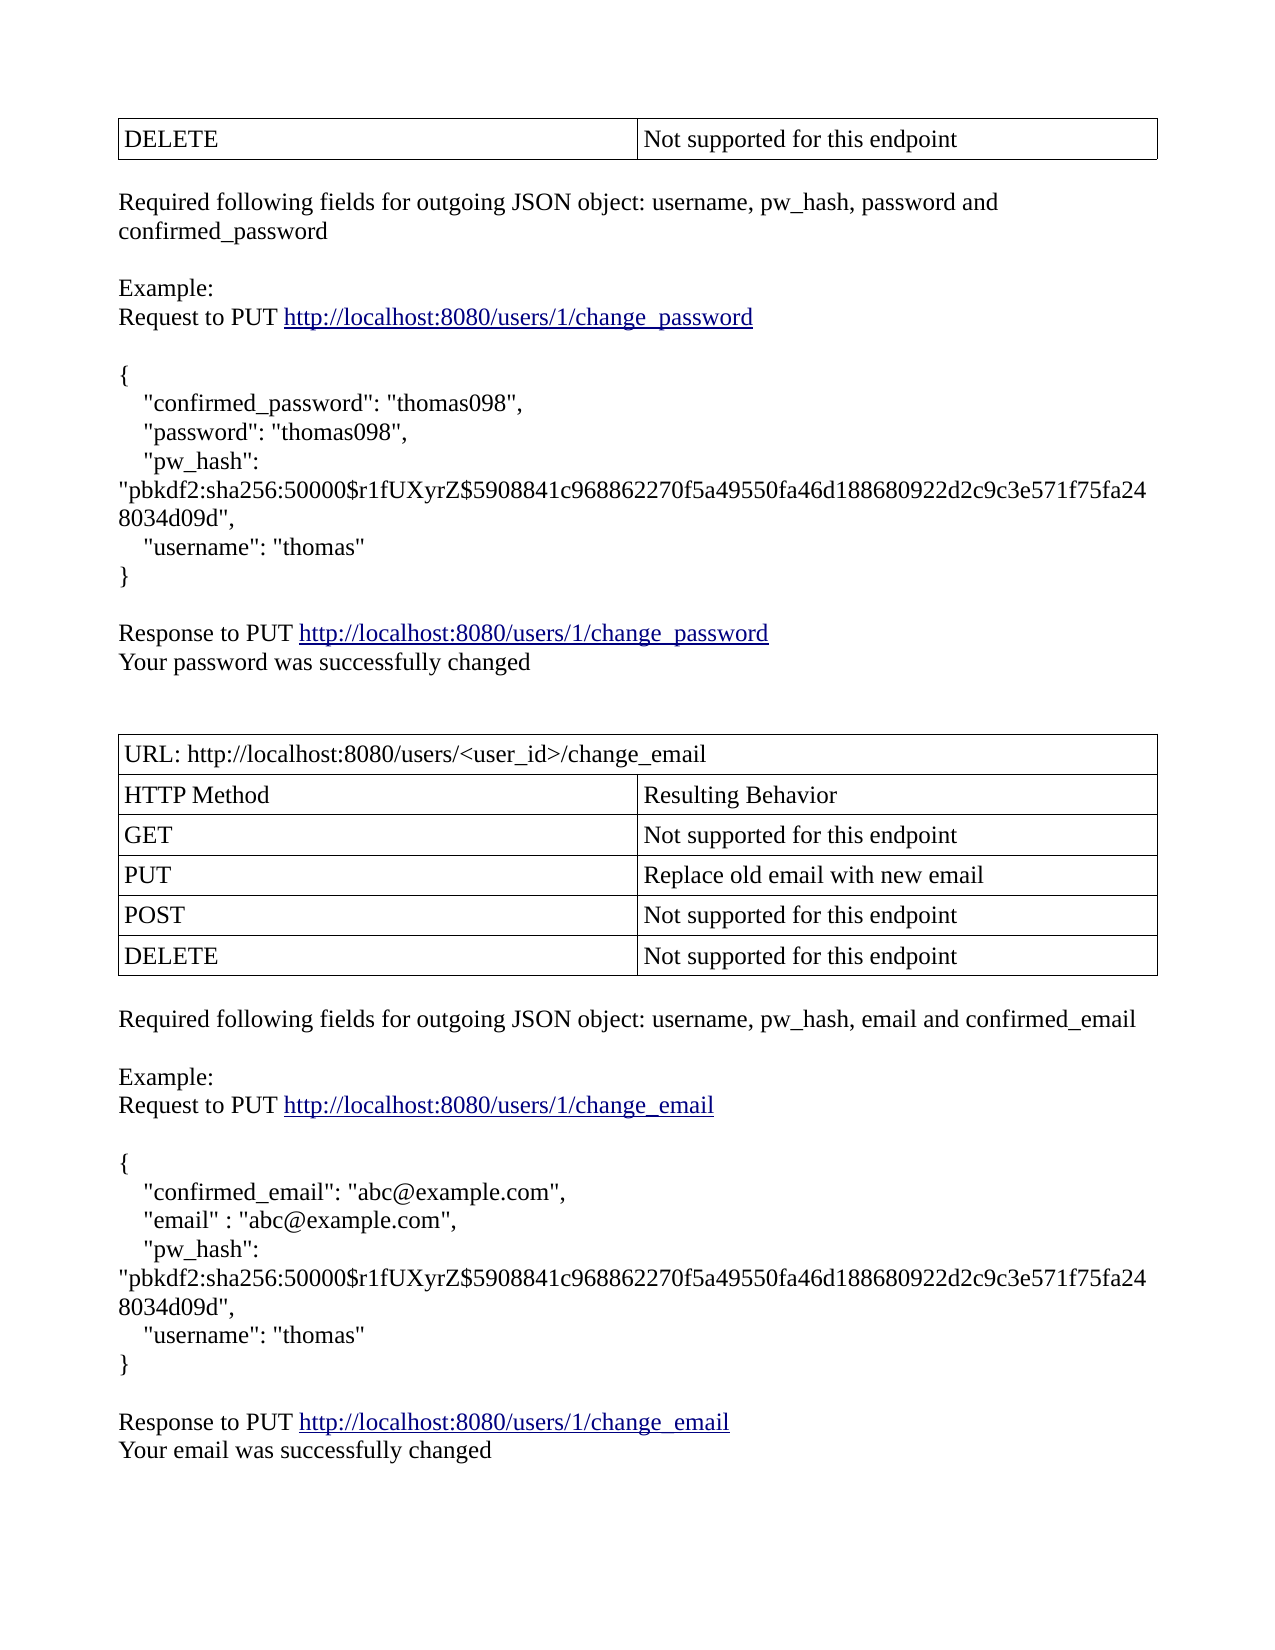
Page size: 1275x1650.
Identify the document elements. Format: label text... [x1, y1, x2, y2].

text "confirmed_email": "abc@example.com", [118, 1177, 1157, 1206]
table_cell POST [119, 896, 637, 935]
text "username": "thomas" [118, 532, 1157, 561]
table_cell Not supported for this endpoint [638, 936, 1157, 975]
table_cell PUT [119, 856, 637, 895]
text Required following fields for outgoing JSON object: username, pw_hash, password and confirmed_password [118, 187, 1157, 245]
text "pw_hash": "pbkdf2:sha256:50000$r1fUXyrZ$5908841c968862270f5a49550fa46d188680922d2c9c3e571f75fa248034d09d", [118, 1234, 1157, 1321]
table_cell DELETE [119, 119, 637, 158]
text Request to PUT http://localhost:8080/users/1/change_password [118, 302, 1157, 331]
text Your email was successfully changed [118, 1436, 1157, 1464]
table_cell Not supported for this endpoint [638, 119, 1157, 158]
table_header URL: http://localhost:8080/users/<user_id>/change_email [119, 735, 1157, 774]
text "email" : "abc@example.com", [118, 1206, 1157, 1234]
text Required following fields for outgoing JSON object: username, pw_hash, email and confirmed_email [118, 1004, 1157, 1033]
table_cell Replace old email with new email [638, 856, 1157, 895]
text Request to PUT http://localhost:8080/users/1/change_email [118, 1091, 1157, 1119]
text Example: [118, 1062, 1157, 1091]
table_cell Resulting Behavior [638, 775, 1157, 814]
text "confirmed_password": "thomas098", [118, 388, 1157, 417]
text Response to PUT http://localhost:8080/users/1/change_email [118, 1407, 1157, 1436]
text Your password was successfully changed [118, 647, 1157, 676]
text Example: [118, 273, 1157, 302]
text { [118, 1148, 1157, 1177]
text Response to PUT http://localhost:8080/users/1/change_password [118, 618, 1157, 647]
text "username": "thomas" [118, 1321, 1157, 1349]
table_cell HTTP Method [119, 775, 637, 814]
text } [118, 561, 1157, 590]
table_cell Not supported for this endpoint [638, 815, 1157, 854]
text } [118, 1349, 1157, 1378]
table_cell Not supported for this endpoint [638, 896, 1157, 935]
text { [118, 360, 1157, 388]
table_cell GET [119, 815, 637, 854]
table_cell DELETE [119, 936, 637, 975]
text "password": "thomas098", [118, 417, 1157, 446]
text "pw_hash": "pbkdf2:sha256:50000$r1fUXyrZ$5908841c968862270f5a49550fa46d188680922d2c9c3e571f75fa248034d09d", [118, 446, 1157, 532]
